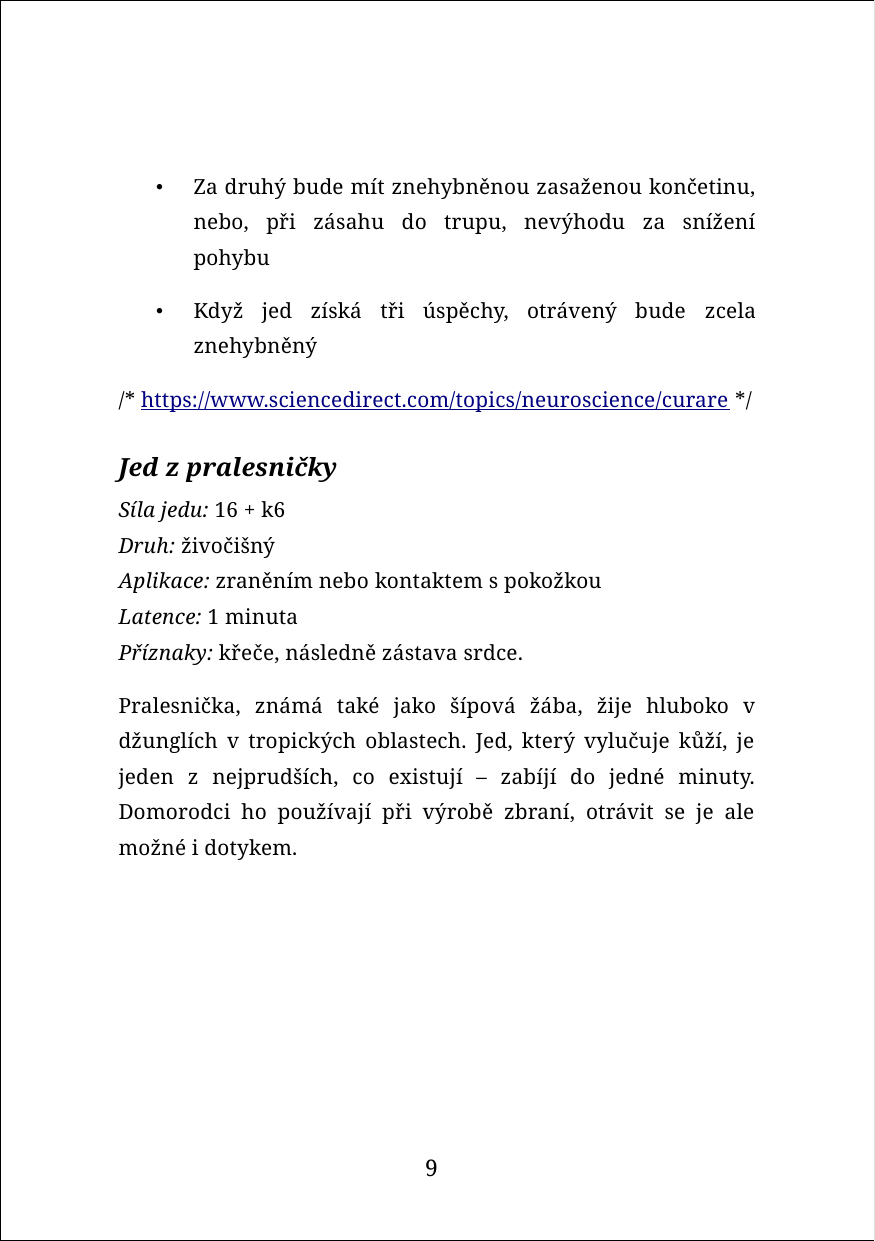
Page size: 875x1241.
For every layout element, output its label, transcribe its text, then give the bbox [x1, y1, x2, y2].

list Za druhý bude mít znehybněnou zasaženou končetinu, nebo, při zásahu do trupu, nevýhodu za snížení pohybu [156, 172, 756, 271]
subtitle Jed z pralesničky [118, 450, 756, 484]
text /* https://www.sciencedirect.com/topics/neuroscience/curare */ [118, 385, 756, 413]
text Síla jedu: 16 + k6 Druh: živočišný Aplikace: zraněním nebo kontaktem s pokožkou Latence: 1 minuta Příznaky: křeče, následně zástava srdce. [118, 496, 756, 666]
text Pralesnička, známá také jako šípová žába, žije hluboko v džunglích v tropických oblastech. Jed, který vylučuje kůží, je jeden z nejprudších, co existují – zabíjí do jedné minuty. Domorodci ho používají při výrobě zbraní, otrávit se je ale možné i dotykem. [118, 691, 756, 861]
list Když jed získá tři úspěchy, otrávený bude zcela znehybněný [156, 296, 756, 360]
